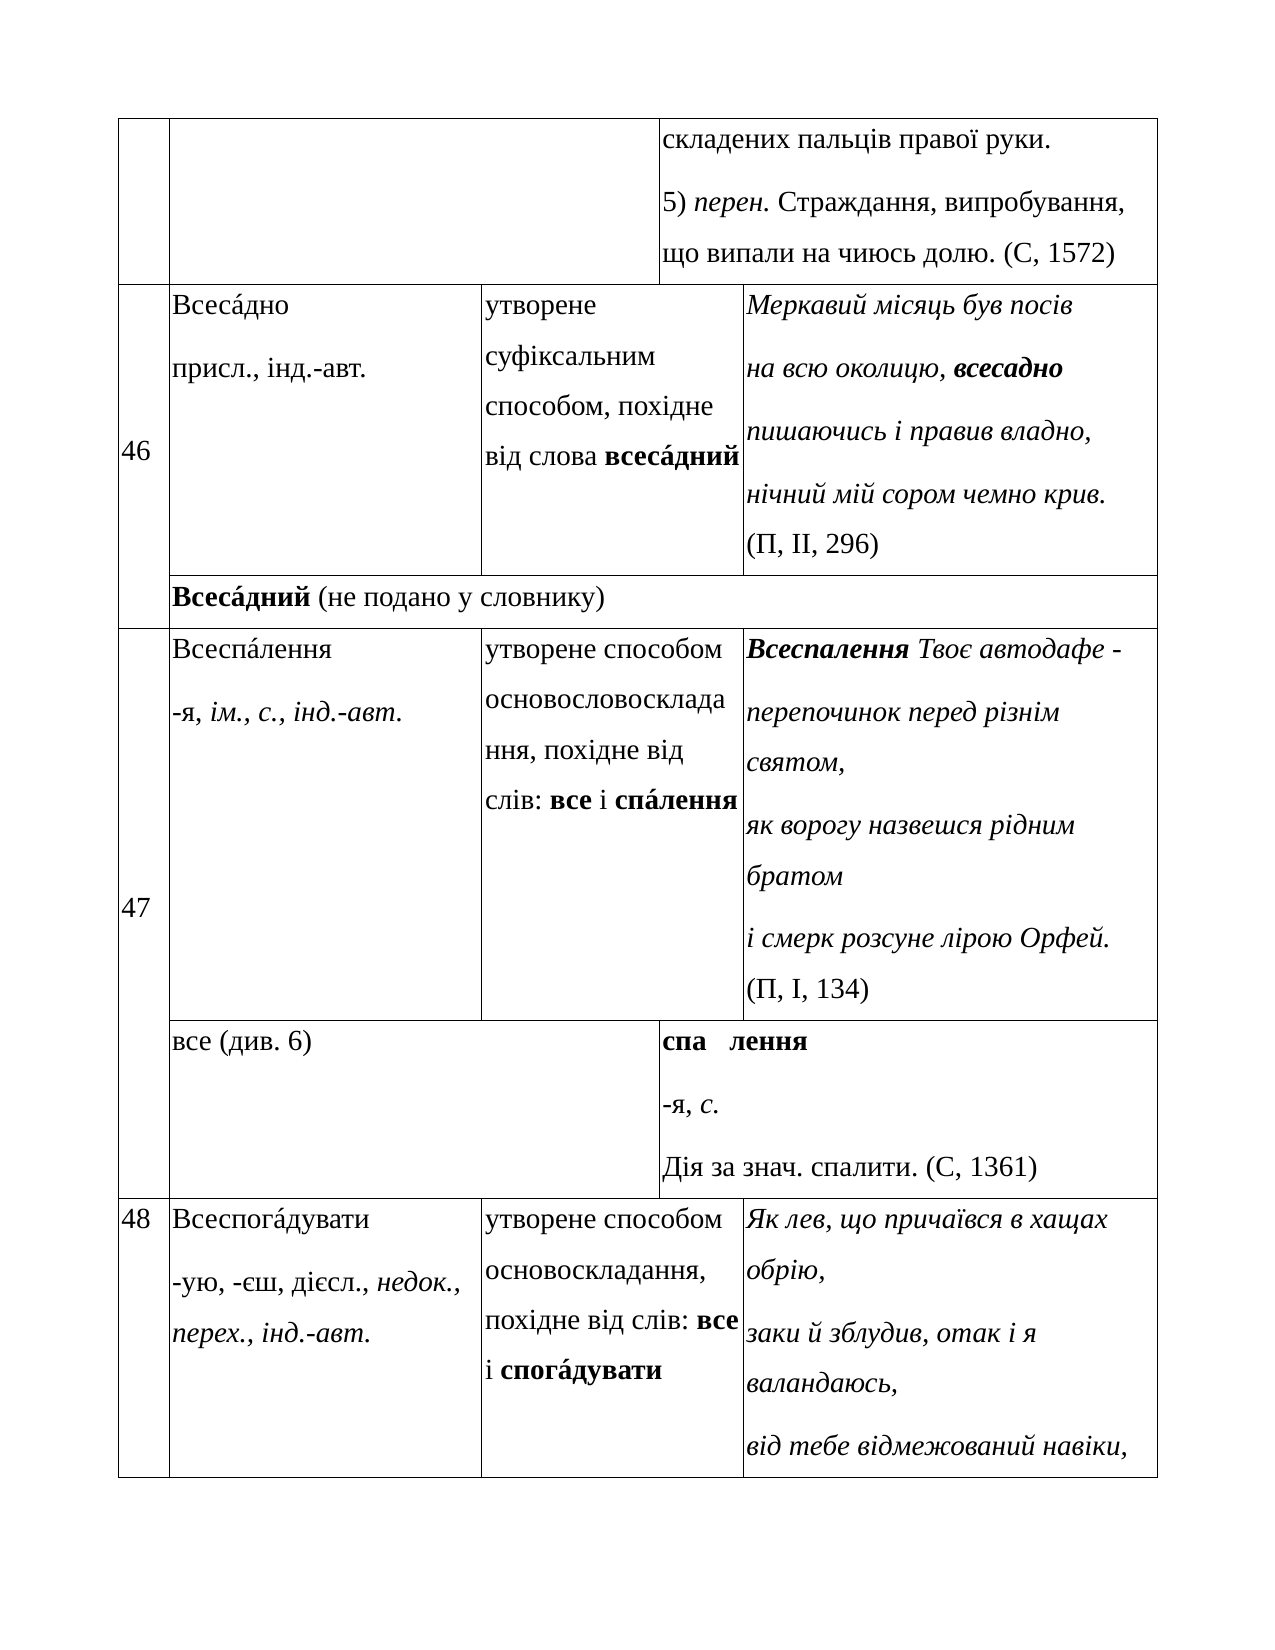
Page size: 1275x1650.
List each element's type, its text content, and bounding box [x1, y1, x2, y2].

table_cell Всеспалення Твоє автодафе - перепочинок перед різнім святом, як ворогу назвешся рідним братом і смерк розсуне лірою Орфей. (П, І, 134) [744, 629, 1157, 1020]
table_cell спалення -я, с. Дія за знач. спалити. (С, 1361) [660, 1021, 1157, 1198]
table_cell 48 [119, 1199, 169, 1477]
table_cell Всеспогáдувати -ую, -єш, дієсл., недок., перех., інд.-авт. [170, 1199, 481, 1477]
table_cell Всесáдний (не подано у словнику) [170, 576, 1157, 628]
table_cell Всесáдно присл., інд.-авт. [170, 285, 481, 575]
table_cell утворене способом основословоскладання, похідне від слів: все і спáлення [482, 629, 743, 1020]
table_cell утворене способом основоскладання, похідне від слів: все і спогáдувати [482, 1199, 743, 1477]
table_cell [119, 119, 169, 284]
table_cell складених пальців правої руки. 5) перен. Страждання, випробування, що випали на чиюсь долю. (С, 1572) [660, 119, 1157, 284]
table_cell Як лев, що причаївся в хащах обрію, заки й зблудив, отак і я валандаюсь, від тебе відмежований навіки, [744, 1199, 1157, 1477]
table_cell все (див. 6) [170, 1021, 659, 1198]
table_cell утворене суфіксальним способом, похідне від слова всесáдний [482, 285, 743, 575]
table_cell 47 [119, 629, 169, 1198]
table_cell [170, 119, 659, 284]
table_cell Меркавий місяць був посів на всю околицю, всесадно пишаючись і правив владно, нічний мій сором чемно крив. (П, ІІ, 296) [744, 285, 1157, 575]
table_cell Всеспáлення -я, ім., с., інд.-авт. [170, 629, 481, 1020]
table_cell 46 [119, 285, 169, 628]
